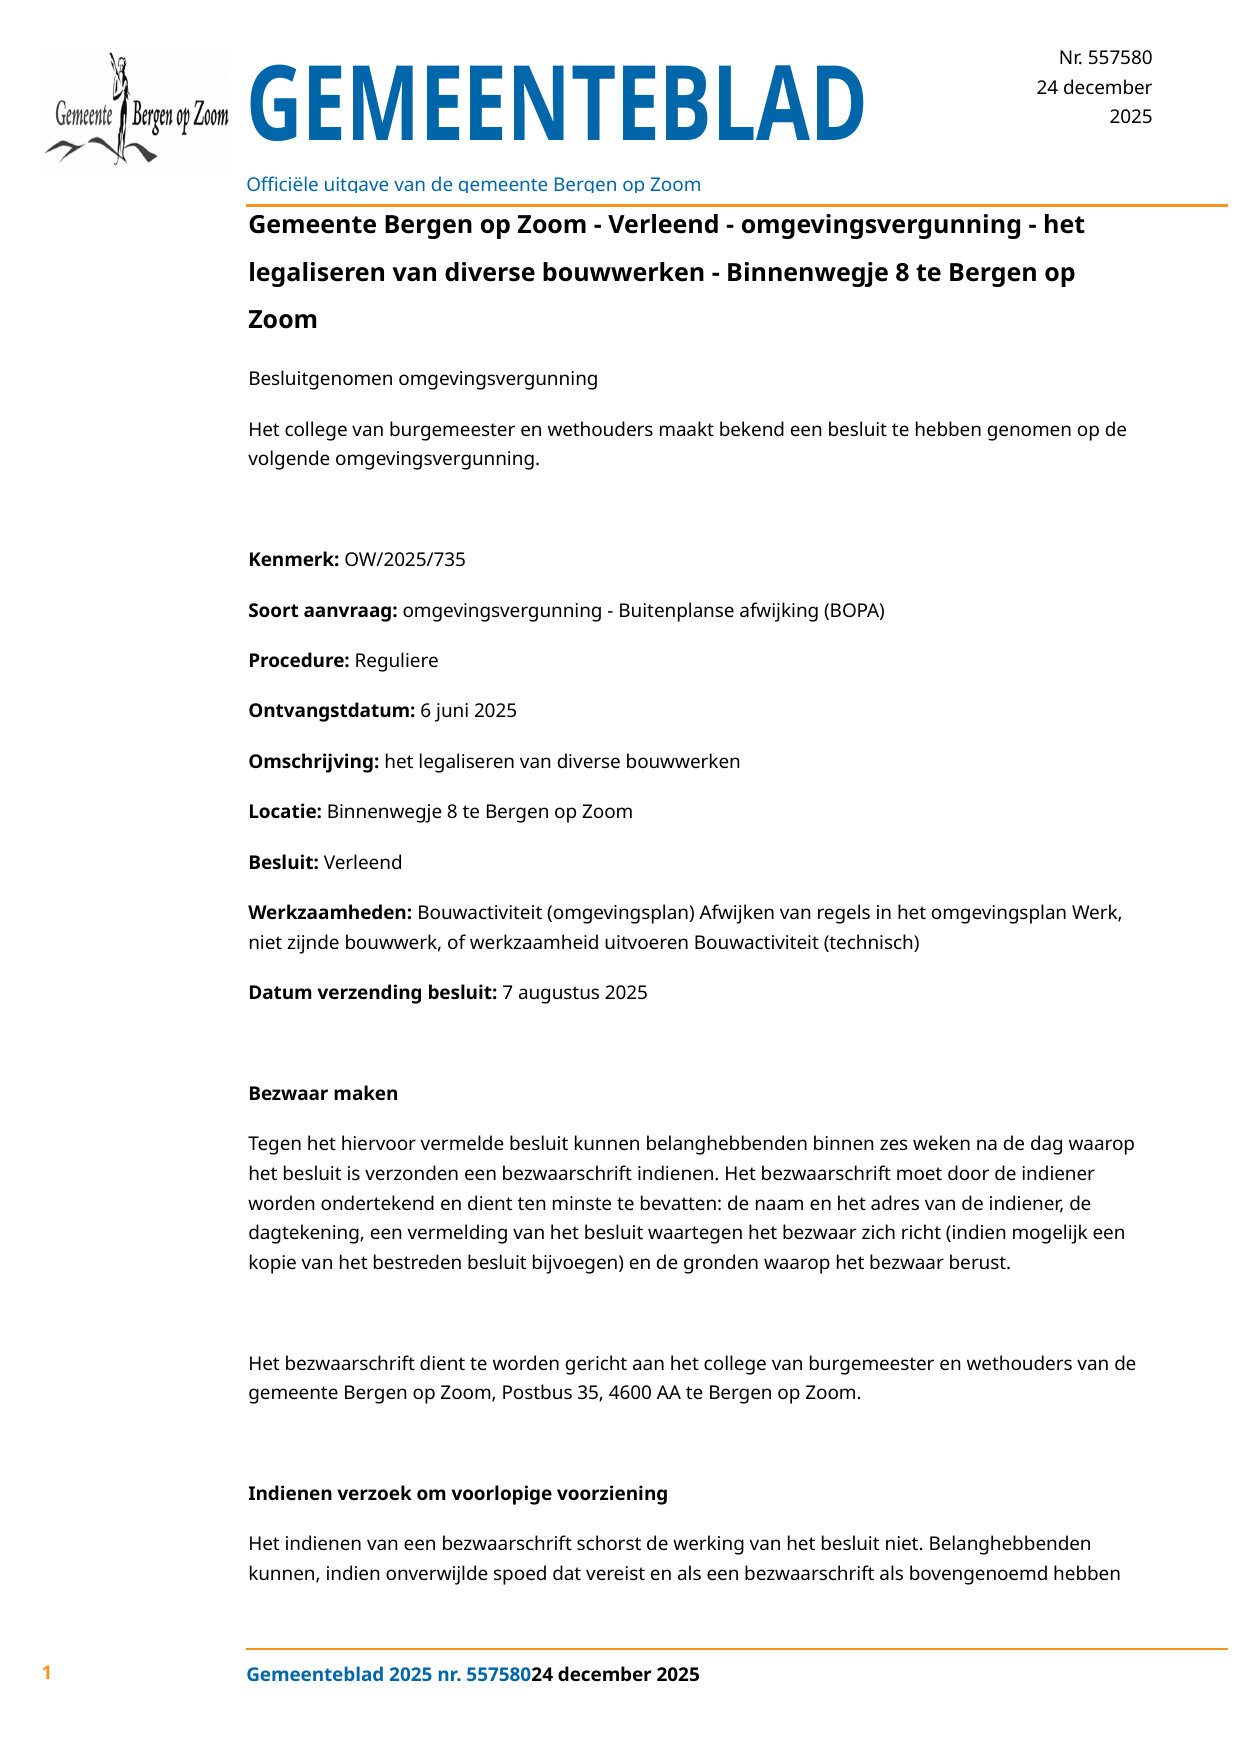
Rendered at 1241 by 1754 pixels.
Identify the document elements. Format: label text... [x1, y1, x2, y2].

text Het college van burgemeester en wethouders maakt bekend een besluit te hebben genomen op de volgende omgevingsvergunning. [248, 416, 1152, 471]
text Omschrijving: het legaliseren van diverse bouwwerken [248, 748, 1152, 774]
text Werkzaamheden: Bouwactiviteit (omgevingsplan) Afwijken van regels in het omgevingsplan Werk, niet zijnde bouwwerk, of werkzaamheid uitvoeren Bouwactiviteit (technisch) [248, 899, 1152, 954]
text Indienen verzoek om voorlopige voorziening [248, 1480, 1152, 1506]
text Kenmerk: OW/2025/735 [248, 546, 1152, 572]
picture [41, 47, 231, 172]
text Het indienen van een bezwaarschrift schorst de werking van het besluit niet. Belanghebbenden kunnen, indien onverwijlde spoed dat vereist en als een bezwaarschrift als bovengenoemd hebben [248, 1531, 1152, 1586]
text Datum verzending besluit: 7 augustus 2025 [248, 979, 1152, 1005]
text Besluit: Verleend [248, 849, 1152, 874]
text Procedure: Reguliere [248, 647, 1152, 673]
text Soort aanvraag: omgevingsvergunning - Buitenplanse afwijking (BOPA) [248, 597, 1152, 622]
text Bezwaar maken [248, 1080, 1152, 1106]
text Het bezwaarschrift dient te worden gericht aan het college van burgemeester en wethouders van de gemeente Bergen op Zoom, Postbus 35, 4600 AA te Bergen op Zoom. [248, 1350, 1152, 1405]
text Gemeente Bergen op Zoom - Verleend - omgevingsvergunning - het legaliseren van diverse bouwwerken - Binnenwegje 8 te Bergen op Zoom [248, 207, 1152, 336]
text Besluitgenomen omgevingsvergunning [248, 366, 1152, 391]
text Ontvangstdatum: 6 juni 2025 [248, 698, 1152, 723]
text Tegen het hiervoor vermelde besluit kunnen belanghebbenden binnen zes weken na de dag waarop het besluit is verzonden een bezwaarschrift indienen. Het bezwaarschrift moet door de indiener worden ondertekend en dient ten minste te bevatten: de naam en het adres van de indiener, de dagtekening, een vermelding van het besluit waartegen het bezwaar zich richt (indien mogelijk een kopie van het bestreden besluit bijvoegen) en de gronden waarop het bezwaar berust. [248, 1131, 1152, 1274]
text Locatie: Binnenwegje 8 te Bergen op Zoom [248, 798, 1152, 824]
